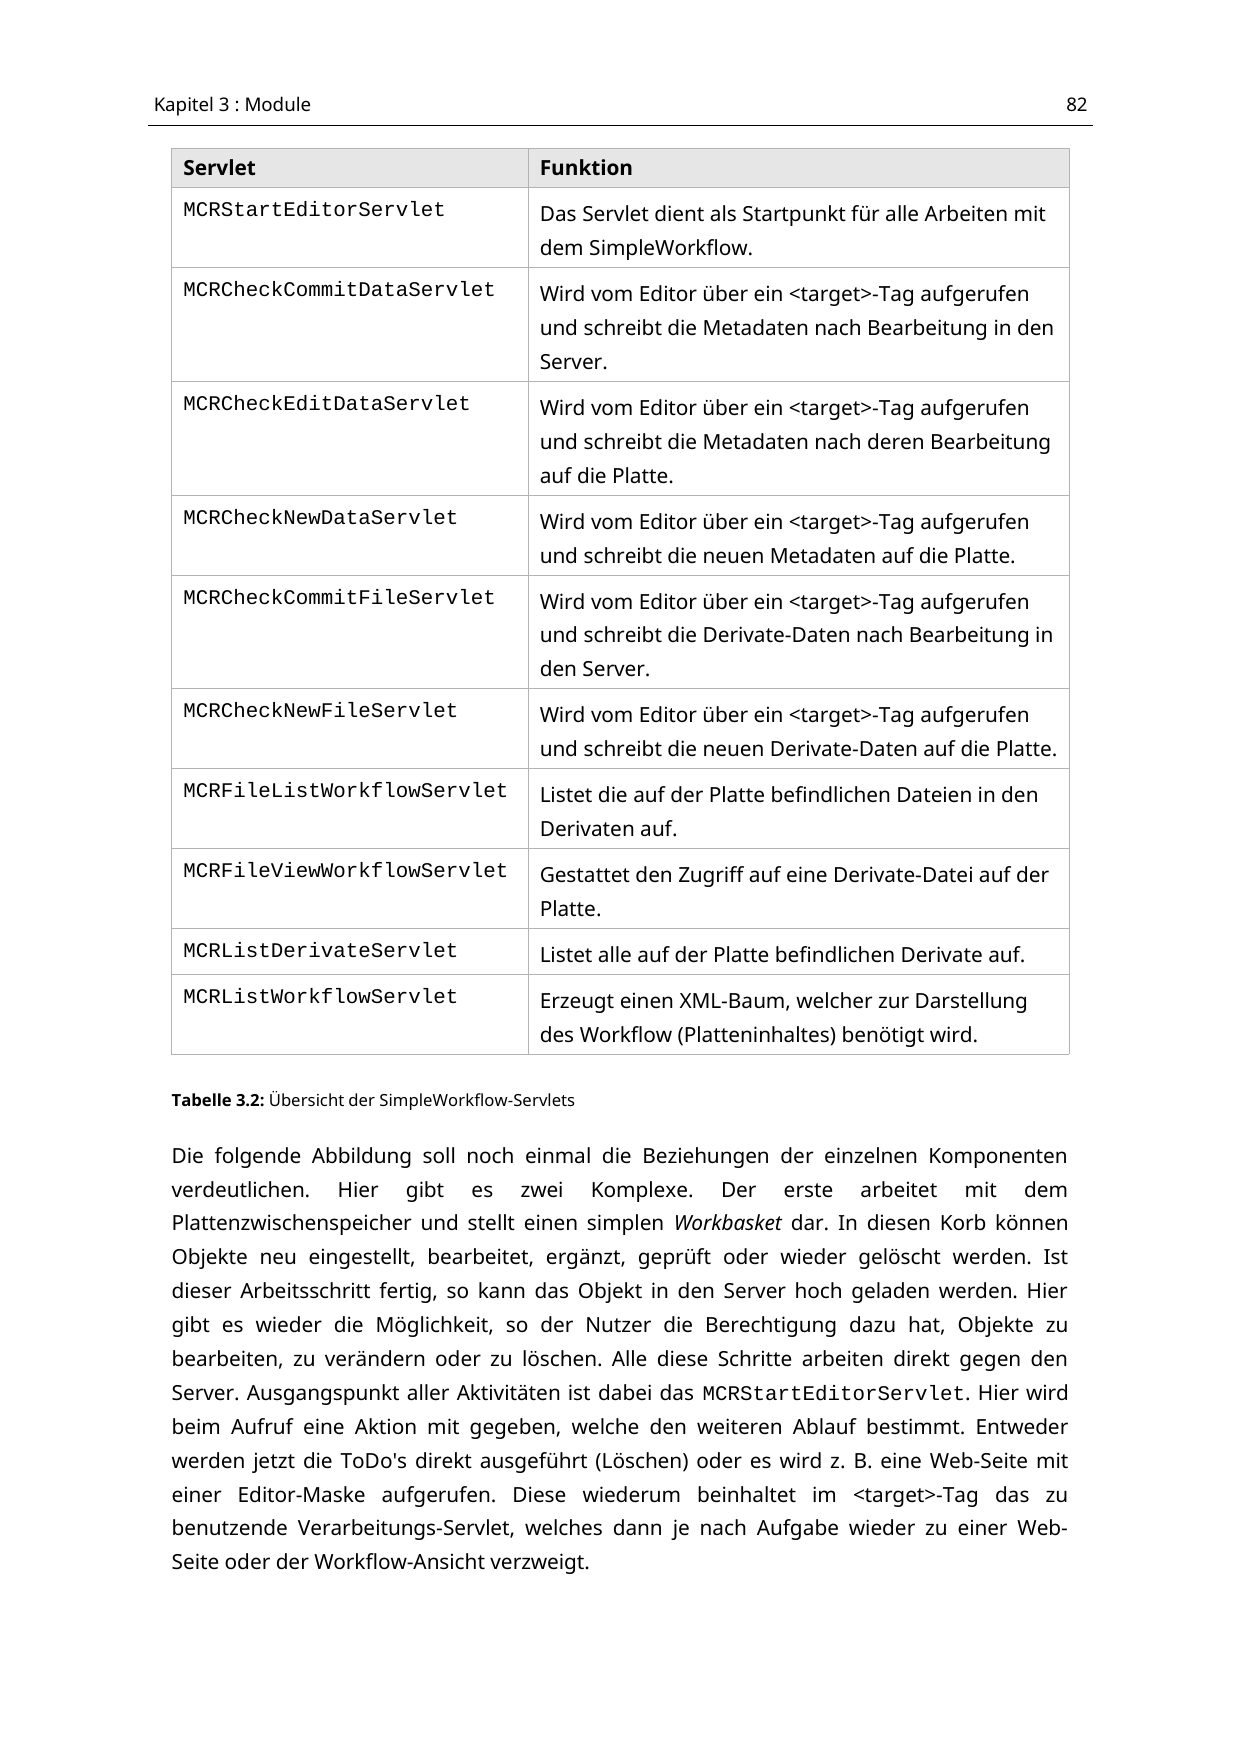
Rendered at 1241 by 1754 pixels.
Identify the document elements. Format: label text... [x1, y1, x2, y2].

table_cell Wird vom Editor über ein <target>-Tag aufgerufen und schreibt die Metadaten nach deren Bearbeitung auf die Platte. [529, 382, 1069, 495]
table_cell Erzeugt einen XML-Baum, welcher zur Darstellung des Workflow (Platteninhaltes) benötigt wird. [529, 975, 1069, 1054]
table_cell MCRCheckNewFileServlet [172, 689, 528, 768]
table_cell MCRFileViewWorkflowServlet [172, 849, 528, 928]
table_cell Das Servlet dient als Startpunkt für alle Arbeiten mit dem SimpleWorkflow. [529, 188, 1069, 267]
table_cell MCRListWorkflowServlet [172, 975, 528, 1054]
table_cell MCRStartEditorServlet [172, 188, 528, 267]
table_cell Listet alle auf der Platte befindlichen Derivate auf. [529, 929, 1069, 974]
text Tabelle 3.2: Übersicht der SimpleWorkflow-Servlets [171, 1088, 1069, 1111]
table_cell Gestattet den Zugriff auf eine Derivate-Datei auf der Platte. [529, 849, 1069, 928]
table_cell MCRCheckCommitDataServlet [172, 268, 528, 381]
table_cell MCRCheckNewDataServlet [172, 496, 528, 575]
table_cell Wird vom Editor über ein <target>-Tag aufgerufen und schreibt die neuen Derivate-Daten auf die Platte. [529, 689, 1069, 768]
table_cell MCRCheckCommitFileServlet [172, 576, 528, 688]
table_header Servlet [172, 149, 528, 187]
table_cell Wird vom Editor über ein <target>-Tag aufgerufen und schreibt die Metadaten nach Bearbeitung in den Server. [529, 268, 1069, 381]
table_cell MCRListDerivateServlet [172, 929, 528, 974]
table_header Funktion [529, 149, 1069, 187]
table_cell Wird vom Editor über ein <target>-Tag aufgerufen und schreibt die neuen Metadaten auf die Platte. [529, 496, 1069, 575]
table_cell MCRCheckEditDataServlet [172, 382, 528, 495]
table_cell Listet die auf der Platte befindlichen Dateien in den Derivaten auf. [529, 769, 1069, 848]
table_cell Wird vom Editor über ein <target>-Tag aufgerufen und schreibt die Derivate-Daten nach Bearbeitung in den Server. [529, 576, 1069, 688]
text Die folgende Abbildung soll noch einmal die Beziehungen der einzelnen Komponenten verdeutlichen. Hier gibt es zwei Komplexe. Der erste arbeitet mit dem Plattenzwischenspeicher und stellt einen simplen Workbasket dar. In diesen Korb können Objekte neu eingestellt, bearbeitet, ergänzt, geprüft oder wieder gelöscht werden. Ist dieser Arbeitsschritt fertig, so kann das Objekt in den Server hoch geladen werden. Hier gibt es wieder die Möglichkeit, so der Nutzer die Berechtigung dazu hat, Objekte zu bearbeiten, zu verändern oder zu löschen. Alle diese Schritte arbeiten direkt gegen den Server. Ausgangspunkt aller Aktivitäten ist dabei das MCRStartEditorServlet. Hier wird beim Aufruf eine Aktion mit gegeben, welche den weiteren Ablauf bestimmt. Entweder werden jetzt die ToDo's direkt ausgeführt (Löschen) oder es wird z. B. eine Web-Seite mit einer Editor-Maske aufgerufen. Diese wiederum beinhaltet im <target>-Tag das zu benutzende Verarbeitungs-Servlet, welches dann je nach Aufgabe wieder zu einer Web-Seite oder der Workflow-Ansicht verzweigt. [171, 1141, 1069, 1576]
table_cell MCRFileListWorkflowServlet [172, 769, 528, 848]
